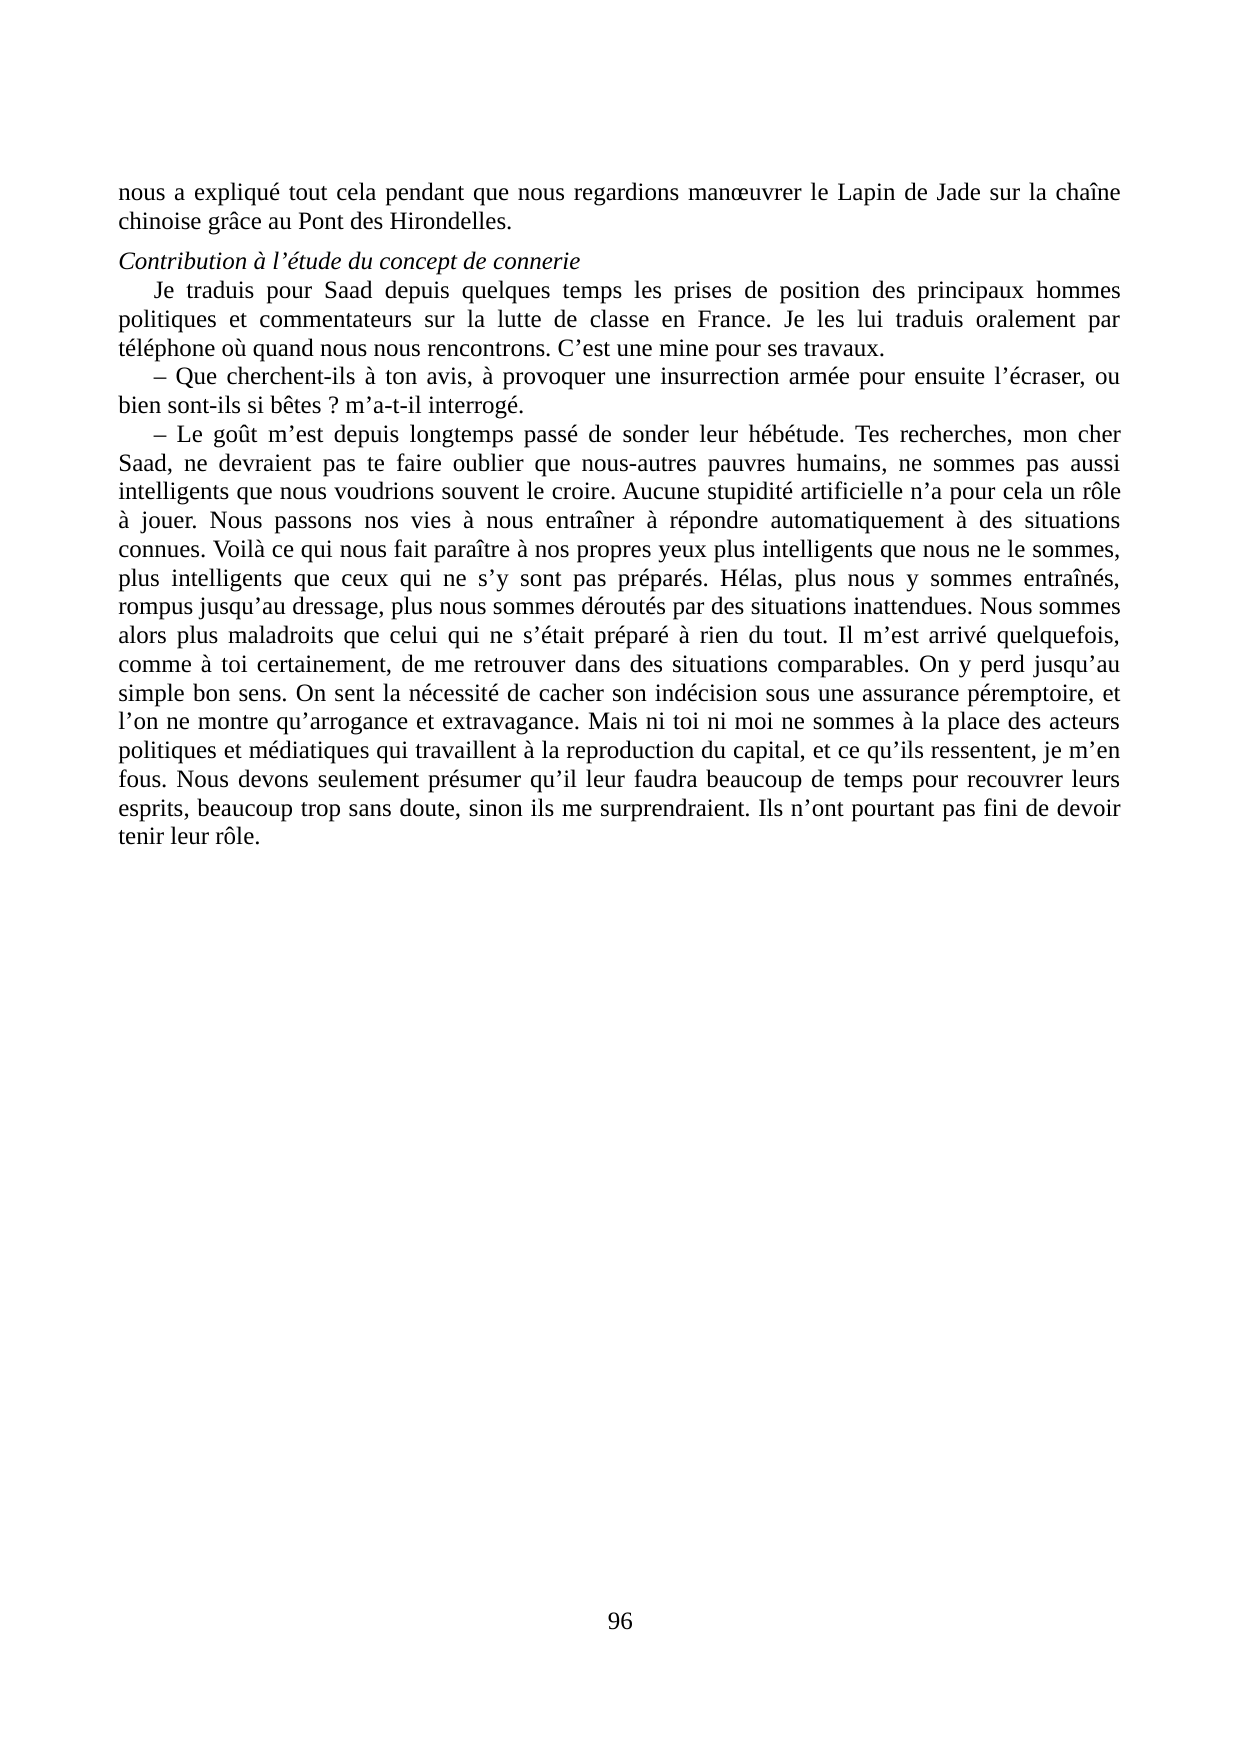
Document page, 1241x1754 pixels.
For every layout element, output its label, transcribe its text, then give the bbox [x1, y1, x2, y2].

text Je traduis pour Saad depuis quelques temps les prises de position des principaux hommes politiques et commentateurs sur la lutte de classe en France. Je les lui traduis oralement par téléphone où quand nous nous rencontrons. C’est une mine pour ses travaux. [118, 275, 1122, 361]
text – Que cherchent-ils à ton avis, à provoquer une insurrection armée pour ensuite l’écraser, ou bien sont-ils si bêtes ? m’a-t-il interrogé. [118, 361, 1122, 419]
subtitle Contribution à l’étude du concept de connerie [118, 246, 1122, 275]
text nous a expliqué tout cela pendant que nous regardions manœuvrer le Lapin de Jade sur la chaîne chinoise grâce au Pont des Hirondelles. [118, 177, 1122, 234]
text – Le goût m’est depuis longtemps passé de sonder leur hébétude. Tes recherches, mon cher Saad, ne devraient pas te faire oublier que nous-autres pauvres humains, ne sommes pas aussi intelligents que nous voudrions souvent le croire. Aucune stupidité artificielle n’a pour cela un rôle à jouer. Nous passons nos vies à nous entraîner à répondre automatiquement à des situations connues. Voilà ce qui nous fait paraître à nos propres yeux plus intelligents que nous ne le sommes, plus intelligents que ceux qui ne s’y sont pas préparés. Hélas, plus nous y sommes entraînés, rompus jusqu’au dressage, plus nous sommes déroutés par des situations inattendues. Nous sommes alors plus maladroits que celui qui ne s’était préparé à rien du tout. Il m’est arrivé quelquefois, comme à toi certainement, de me retrouver dans des situations comparables. On y perd jusqu’au simple bon sens. On sent la nécessité de cacher son indécision sous une assurance péremptoire, et l’on ne montre qu’arrogance et extravagance. Mais ni toi ni moi ne sommes à la place des acteurs politiques et médiatiques qui travaillent à la reproduction du capital, et ce qu’ils ressentent, je m’en fous. Nous devons seulement présumer qu’il leur faudra beaucoup de temps pour recouvrer leurs esprits, beaucoup trop sans doute, sinon ils me surprendraient. Ils n’ont pourtant pas fini de devoir tenir leur rôle. [118, 419, 1122, 850]
